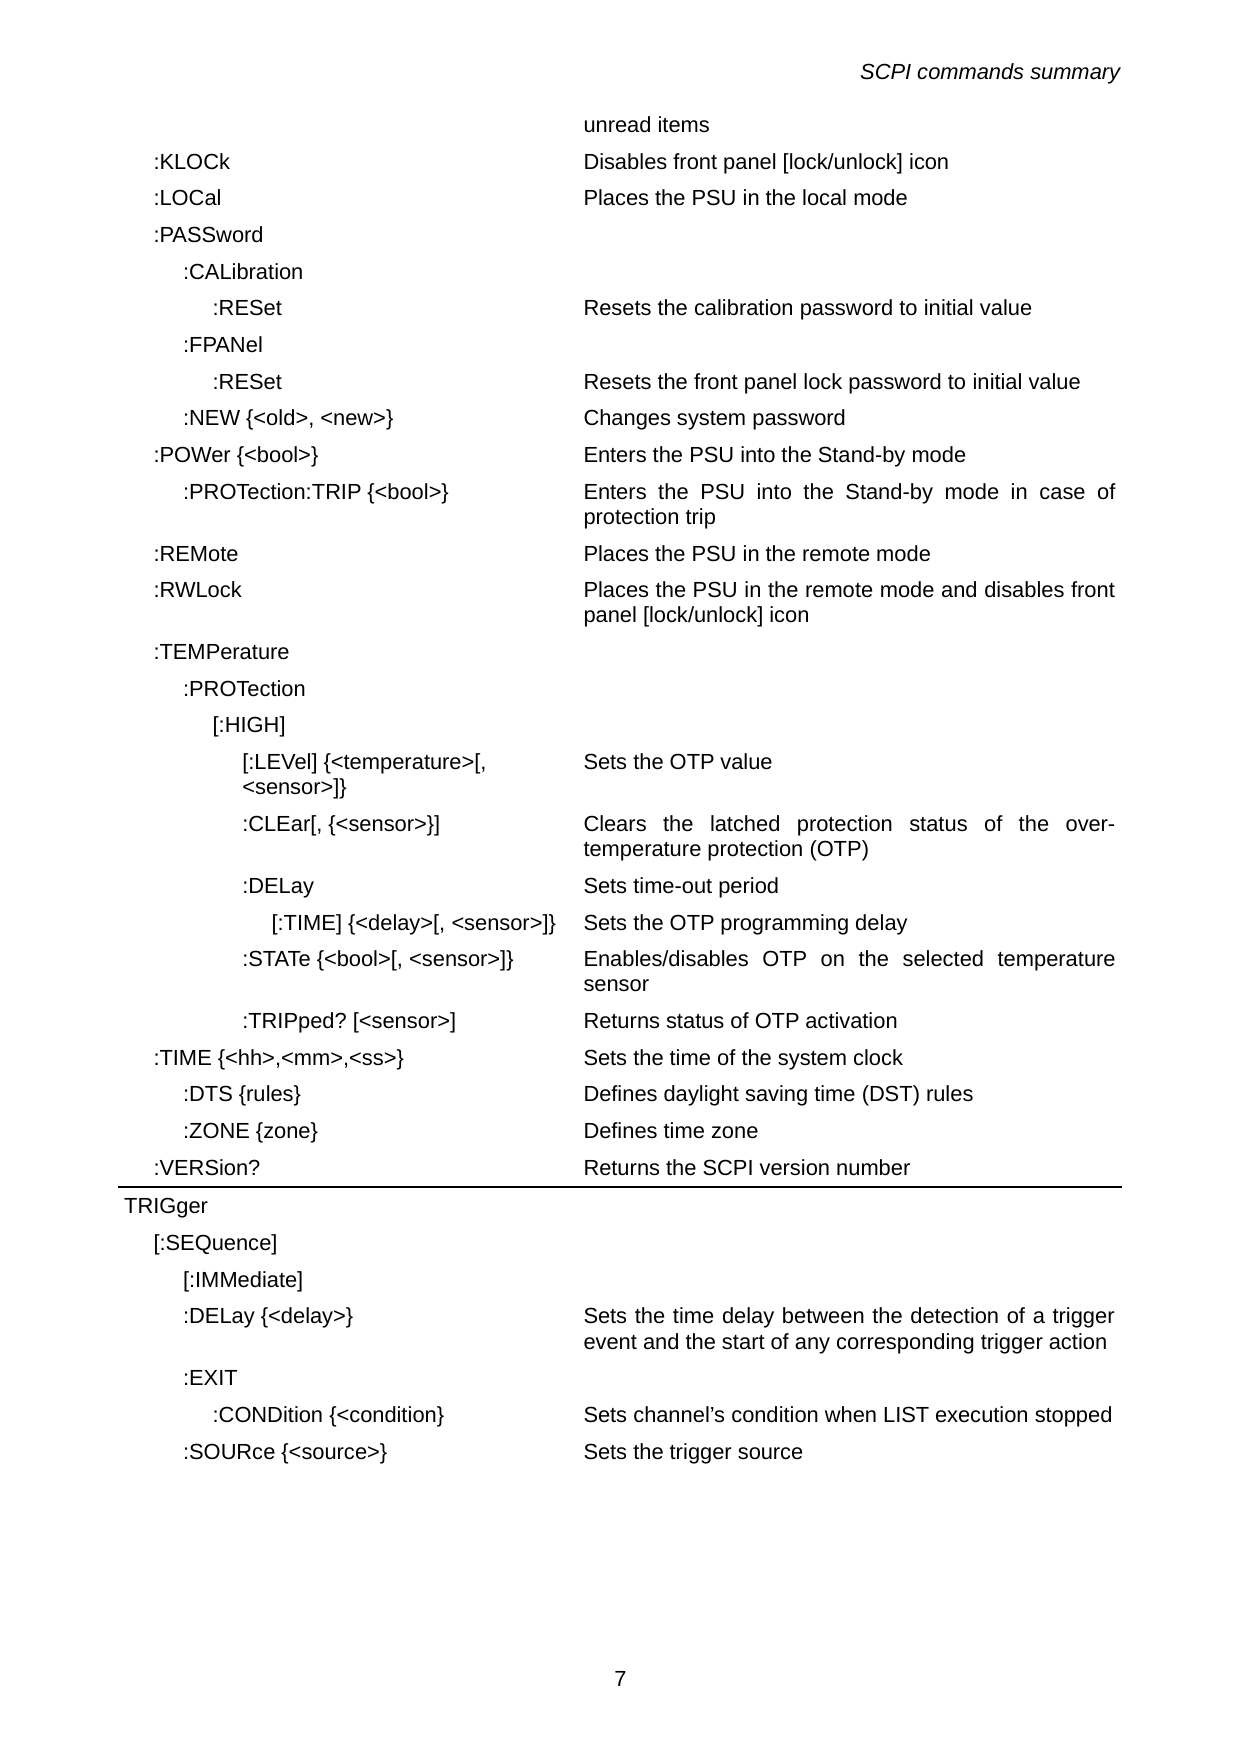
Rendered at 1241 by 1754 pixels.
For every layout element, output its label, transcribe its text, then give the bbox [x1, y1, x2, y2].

table_cell Sets the time of the system clock [578, 1039, 1122, 1076]
table_cell Enters the PSU into the Stand-by mode [578, 436, 1122, 473]
table_cell [:HIGH] [118, 707, 577, 743]
table_cell :PASSword [118, 216, 577, 253]
table_cell Returns the SCPI version number [578, 1149, 1122, 1186]
table_cell :FPANel [118, 326, 577, 363]
table_cell [578, 1360, 1122, 1396]
table_cell :RESet [118, 363, 577, 399]
table_cell :DELay {<delay>} [118, 1298, 577, 1359]
table_cell [578, 216, 1122, 253]
table_cell :CONDition {<condition} [118, 1396, 577, 1433]
table_cell [578, 1188, 1122, 1224]
table_cell Resets the calibration password to initial value [578, 290, 1122, 326]
table_cell Sets channel’s condition when LIST execution stopped [578, 1396, 1122, 1433]
table_cell Places the PSU in the local mode [578, 180, 1122, 216]
table_cell :DTS {rules} [118, 1076, 577, 1112]
table_cell [578, 326, 1122, 363]
table_cell :SOURce {<source>} [118, 1433, 577, 1469]
table_cell [:LEVel] {<temperature>[, <sensor>]} [118, 743, 577, 805]
table_cell :RWLock [118, 571, 577, 633]
table_cell :TIME {<hh>,<mm>,<ss>} [118, 1039, 577, 1076]
table_cell [578, 707, 1122, 743]
table_cell :LOCal [118, 180, 577, 216]
table_cell Defines time zone [578, 1112, 1122, 1149]
table_cell :POWer {<bool>} [118, 436, 577, 473]
table_cell :VERSion? [118, 1149, 577, 1186]
table_cell :REMote [118, 535, 577, 571]
table_cell Changes system password [578, 400, 1122, 436]
table_cell :PROTection:TRIP {<bool>} [118, 473, 577, 535]
table_cell :EXIT [118, 1360, 577, 1396]
table_cell [578, 253, 1122, 289]
table_cell :ZONE {zone} [118, 1112, 577, 1149]
table_cell Clears the latched protection status of the over-temperature protection (OTP) [578, 805, 1122, 867]
table_cell [:TIME] {<delay>[, <sensor>]} [118, 904, 577, 940]
table_cell [578, 633, 1122, 670]
table_cell :DELay [118, 867, 577, 904]
table_cell Places the PSU in the remote mode [578, 535, 1122, 571]
table_cell :TEMPerature [118, 633, 577, 670]
table_cell unread items [578, 106, 1122, 143]
table_cell [:IMMediate] [118, 1261, 577, 1298]
table_cell Resets the front panel lock password to initial value [578, 363, 1122, 399]
table_cell Defines daylight saving time (DST) rules [578, 1076, 1122, 1112]
table_cell Sets time-out period [578, 867, 1122, 904]
table_cell :NEW {<old>, <new>} [118, 400, 577, 436]
table_cell :CALibration [118, 253, 577, 289]
table_cell Disables front panel [lock/unlock] icon [578, 143, 1122, 179]
table_cell [578, 1261, 1122, 1298]
table_cell Sets the OTP value [578, 743, 1122, 805]
table_cell [118, 106, 577, 143]
table_cell TRIGger [118, 1188, 577, 1224]
table_cell [578, 670, 1122, 707]
table_cell :CLEar[, {<sensor>}] [118, 805, 577, 867]
table_cell :STATe {<bool>[, <sensor>]} [118, 940, 577, 1002]
table_cell :RESet [118, 290, 577, 326]
table_cell Places the PSU in the remote mode and disables front panel [lock/unlock] icon [578, 571, 1122, 633]
table_cell Sets the time delay between the detection of a trigger event and the start of any corresponding trigger action [578, 1298, 1122, 1359]
table_cell :TRIPped? [<sensor>] [118, 1002, 577, 1039]
table_cell :PROTection [118, 670, 577, 707]
table_cell Sets the trigger source [578, 1433, 1122, 1469]
table_cell [:SEQuence] [118, 1224, 577, 1261]
table_cell :KLOCk [118, 143, 577, 179]
table_cell Enables/disables OTP on the selected temperature sensor [578, 940, 1122, 1002]
table_cell [578, 1224, 1122, 1261]
table_cell Sets the OTP programming delay [578, 904, 1122, 940]
table_cell Returns status of OTP activation [578, 1002, 1122, 1039]
table_cell Enters the PSU into the Stand-by mode in case of protection trip [578, 473, 1122, 535]
